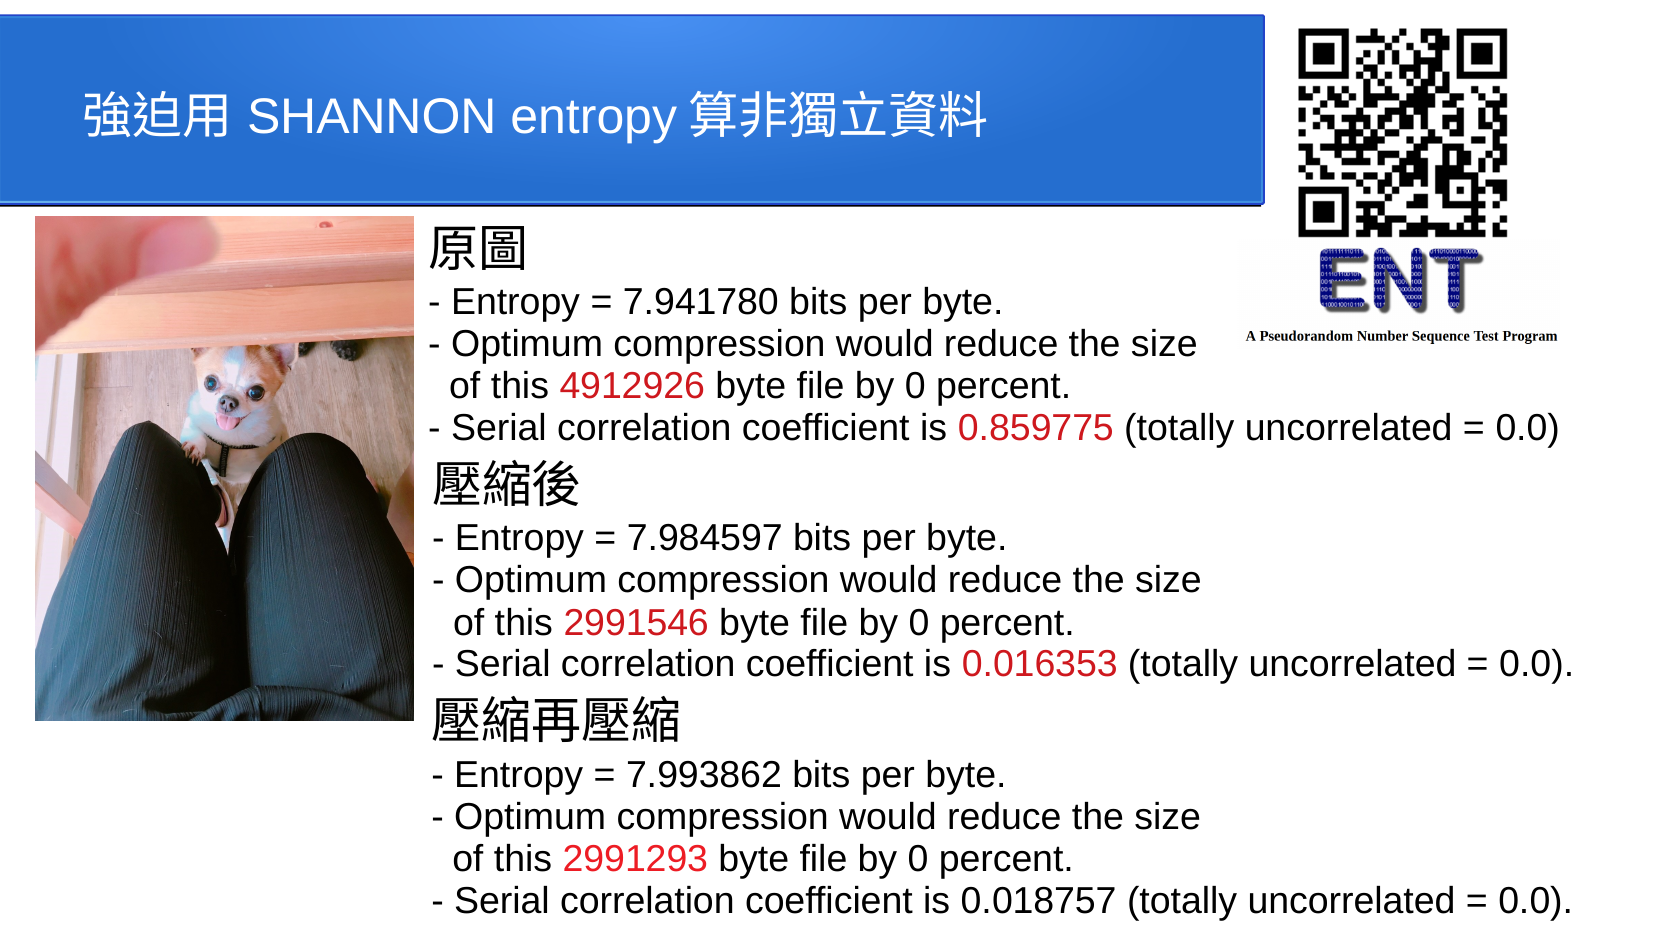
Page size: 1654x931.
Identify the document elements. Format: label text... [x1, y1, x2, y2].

text_box 壓縮後 - Entropy = 7.984597 bits per byte. - Optimum compression would reduce the size of this 2991546 byte file by 0 percent. - Serial correlation coefficient is 0.016353 (totally uncorrelated = 0.0). [417, 437, 1607, 751]
picture [35, 216, 414, 721]
text_box 原圖 - Entropy = 7.941780 bits per byte. - Optimum compression would reduce the size of this 4912926 byte file by 0 percent. - Serial correlation coefficient is 0.859775 (totally uncorrelated = 0.0) [413, 200, 1595, 450]
picture [1270, 0, 1536, 200]
title 強迫用SHANNON entropy算非獨立資料 [82, 35, 1235, 189]
text_box 壓縮再壓縮 - Entropy = 7.993862 bits per byte. - Optimum compression would reduce the size of this 2991293 byte file by 0 percent. - Serial correlation coefficient is 0.018757 (totally uncorrelated = 0.0). [416, 673, 1589, 922]
